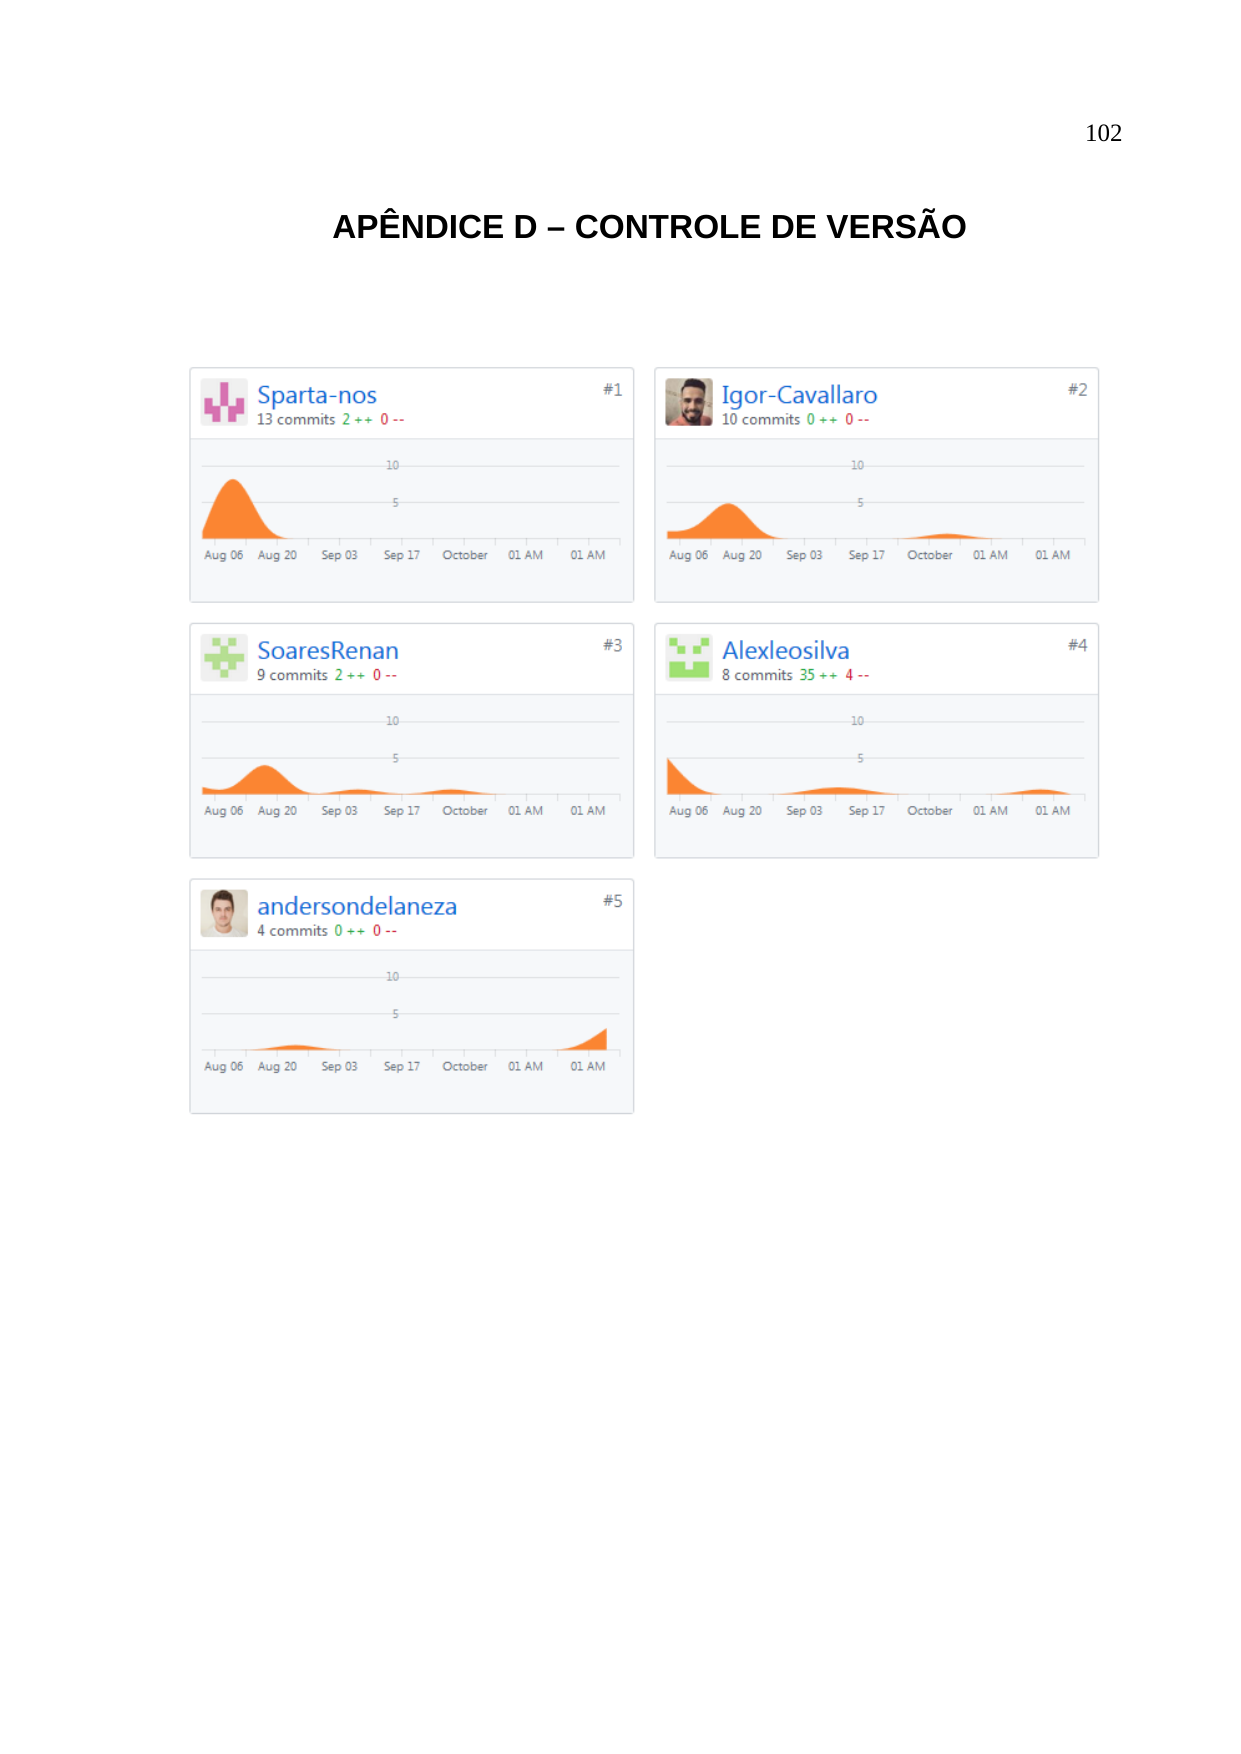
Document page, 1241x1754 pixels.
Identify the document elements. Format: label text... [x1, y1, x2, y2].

picture [177, 357, 1123, 1123]
subtitle APÊNDICE D – CONTROLE DE VERSÃO [177, 207, 1122, 245]
